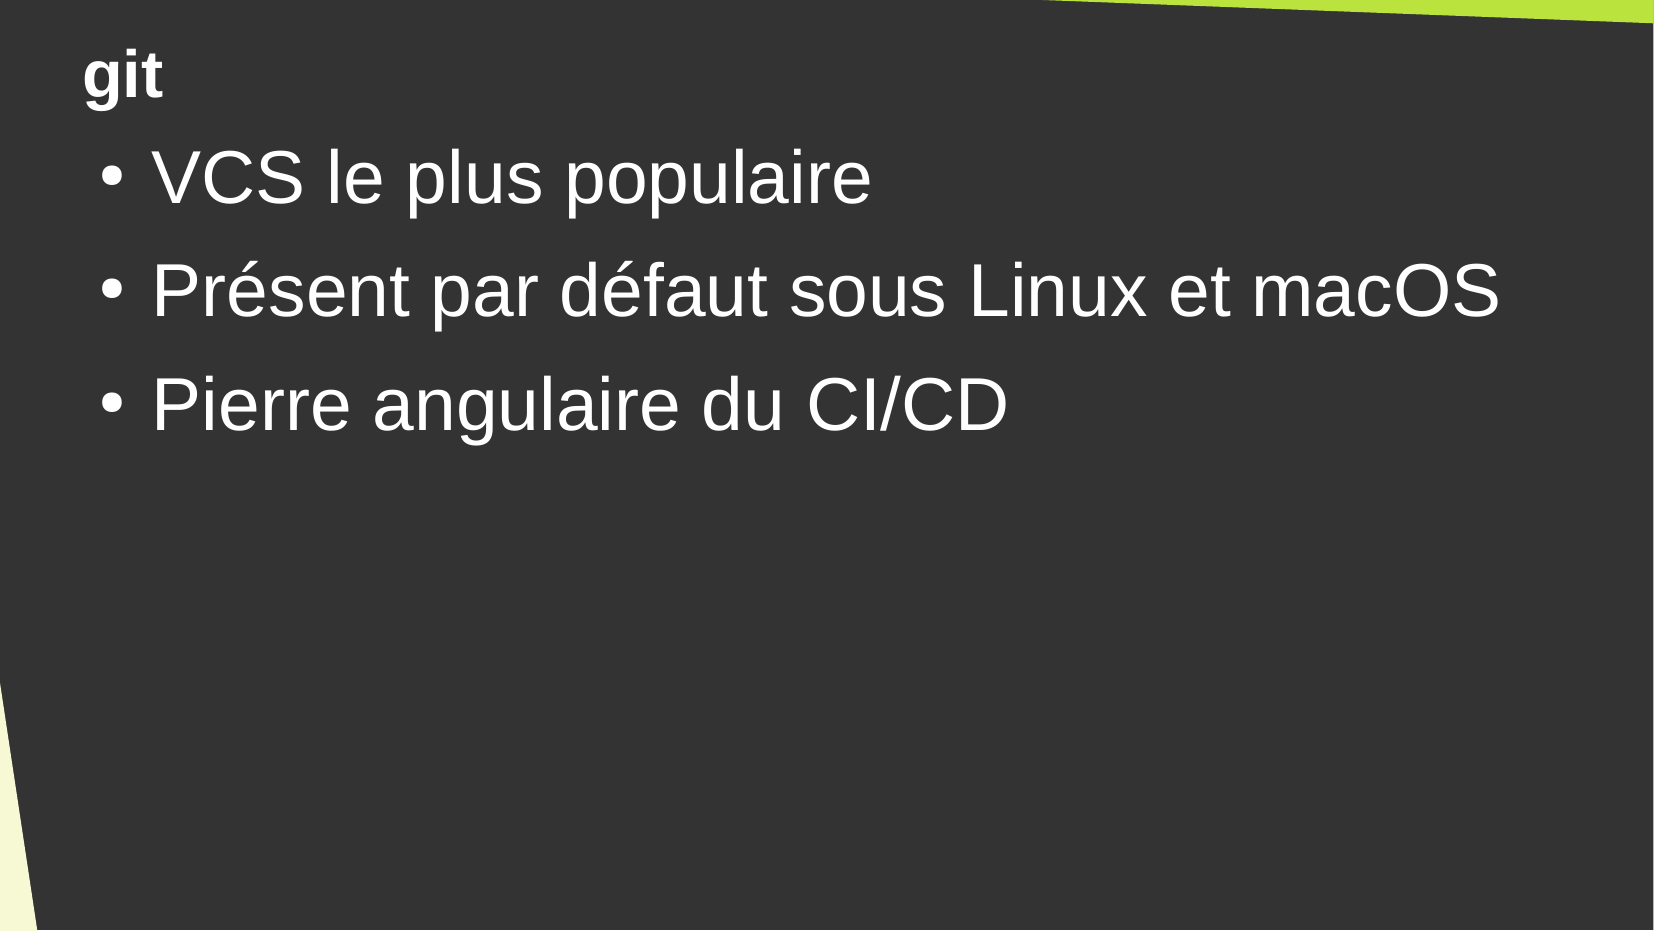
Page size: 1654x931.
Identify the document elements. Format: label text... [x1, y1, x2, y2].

title git [82, 37, 1123, 119]
text_box [0, 682, 38, 931]
list VCS le plus populaire Présent par défaut sous Linux et macOS Pierre angulaire du CI/CD [80, 135, 1560, 816]
text_box [1042, 0, 1654, 24]
